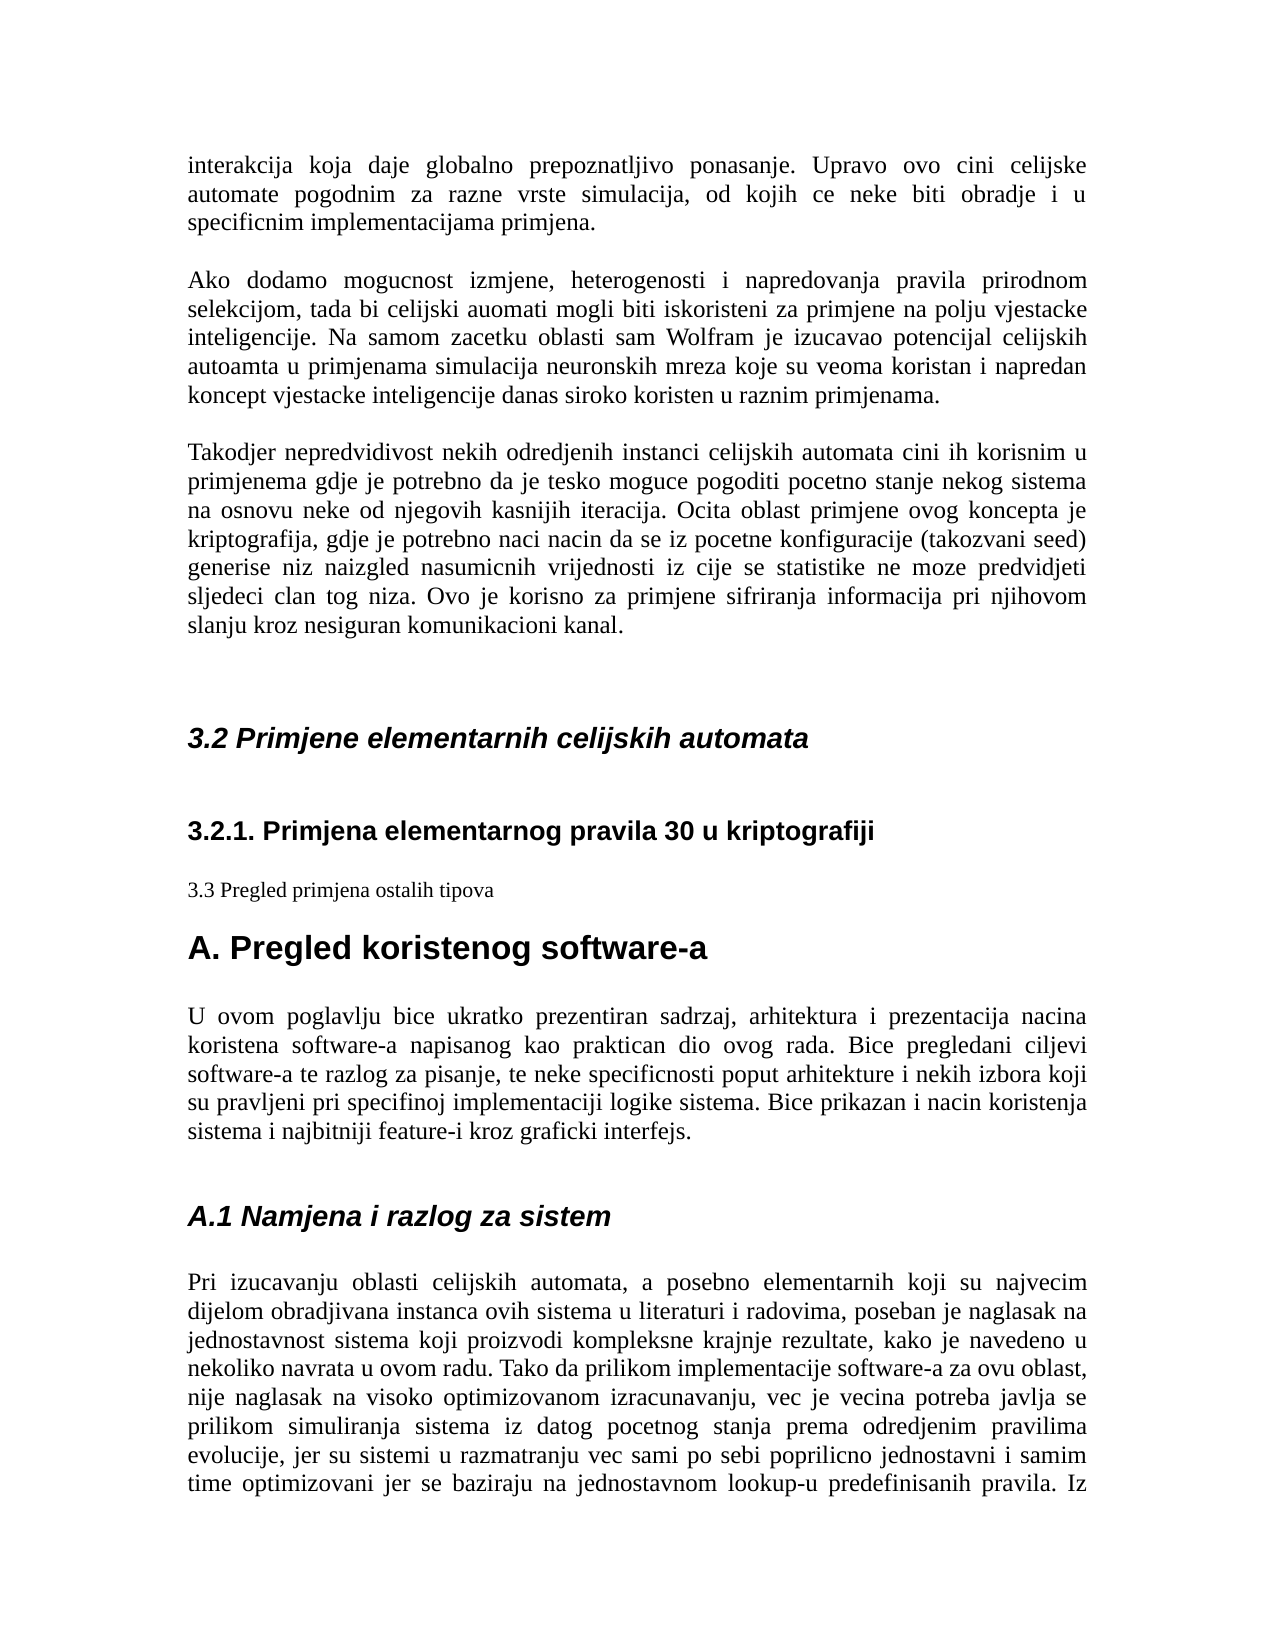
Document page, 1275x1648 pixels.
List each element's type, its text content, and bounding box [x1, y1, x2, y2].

text interakcija koja daje globalno prepoznatljivo ponasanje. Upravo ovo cini celijske automate pogodnim za razne vrste simulacija, od kojih ce neke biti obradje i u specificnim implementacijama primjena. [187, 150, 1088, 236]
text Ako dodamo mogucnost izmjene, heterogenosti i napredovanja pravila prirodnom selekcijom, tada bi celijski auomati mogli biti iskoristeni za primjene na polju vjestacke inteligencije. Na samom zacetku oblasti sam Wolfram je izucavao potencijal celijskih autoamta u primjenama simulacija neuronskih mreza koje su veoma koristan i napredan koncept vjestacke inteligencije danas siroko koristen u raznim primjenama. [187, 265, 1088, 409]
text 3.3 Pregled primjena ostalih tipova [187, 877, 1088, 903]
text Takodjer nepredvidivost nekih odredjenih instanci celijskih automata cini ih korisnim u primjenema gdje je potrebno da je tesko moguce pogoditi pocetno stanje nekog sistema na osnovu neke od njegovih kasnijih iteracija. Ocita oblast primjene ovog koncepta je kriptografija, gdje je potrebno naci nacin da se iz pocetne konfiguracije (takozvani seed) generise niz naizgled nasumicnih vrijednosti iz cije se statistike ne moze predvidjeti sljedeci clan tog niza. Ovo je korisno za primjene sifriranja informacija pri njihovom slanju kroz nesiguran komunikacioni kanal. [187, 437, 1088, 639]
text Pri izucavanju oblasti celijskih automata, a posebno elementarnih koji su najvecim dijelom obradjivana instanca ovih sistema u literaturi i radovima, poseban je naglasak na jednostavnost sistema koji proizvodi kompleksne krajnje rezultate, kako je navedeno u nekoliko navrata u ovom radu. Tako da prilikom implementacije software-a za ovu oblast, nije naglasak na visoko optimizovanom izracunavanju, vec je vecina potreba javlja se prilikom simuliranja sistema iz datog pocetnog stanja prema odredjenim pravilima evolucije, jer su sistemi u razmatranju vec sami po sebi poprilicno jednostavni i samim time optimizovani jer se baziraju na jednostavnom lookup-u predefinisanih pravila. Iz [187, 1267, 1088, 1497]
subtitle 3.2 Primjene elementarnih celijskih automata [187, 721, 1088, 755]
subtitle A.1 Namjena i razlog za sistem [187, 1199, 1088, 1232]
subtitle 3.2.1. Primjena elementarnog pravila 30 u kriptografiji [187, 815, 1088, 846]
subtitle A. Pregled koristenog software-a [187, 928, 1088, 966]
text U ovom poglavlju bice ukratko prezentiran sadrzaj, arhitektura i prezentacija nacina koristena software-a napisanog kao praktican dio ovog rada. Bice pregledani ciljevi software-a te razlog za pisanje, te neke specificnosti poput arhitekture i nekih izbora koji su pravljeni pri specifinoj implementaciji logike sistema. Bice prikazan i nacin koristenja sistema i najbitniji feature-i kroz graficki interfejs. [187, 1001, 1088, 1145]
